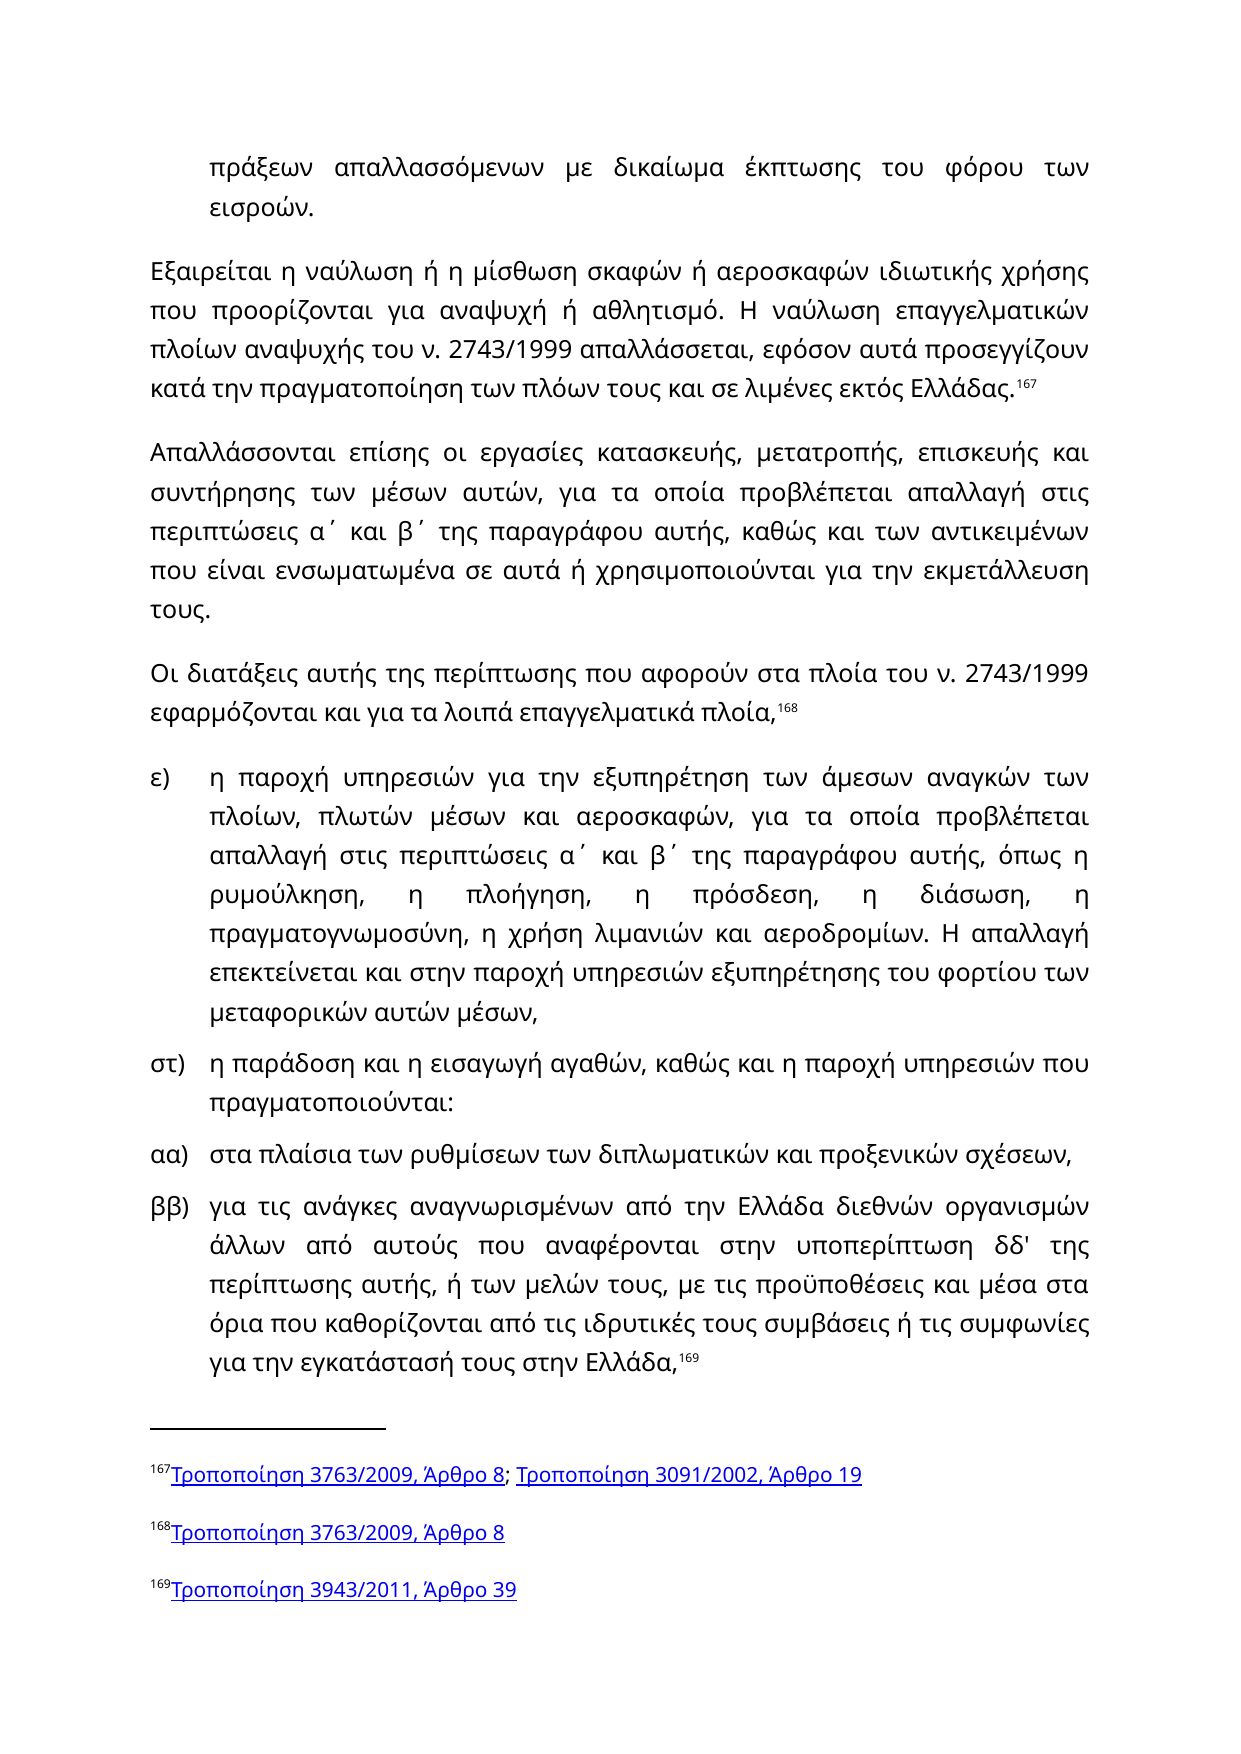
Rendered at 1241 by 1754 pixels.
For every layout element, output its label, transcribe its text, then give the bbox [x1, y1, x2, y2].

text Απαλλάσσονται επίσης οι εργασίες κατασκευής, μετατροπής, επισκευής και συντήρησης των μέσων αυτών, για τα οποία προβλέπεται απαλλαγή στις περιπτώσεις α΄ και β΄ της παραγράφου αυτής, καθώς και των αντικειμένων που είναι ενσωματωμένα σε αυτά ή χρησιμοποιούνται για την εκμετάλλευση τους. [150, 435, 1090, 626]
text Τροποποίηση 3943/2011, Άρθρο 39 [150, 1576, 1090, 1604]
text Τροποποίηση 3763/2009, Άρθρο 8; Τροποποίηση 3091/2002, Άρθρο 19 [150, 1460, 1090, 1489]
text Τροποποίηση 3763/2009, Άρθρο 8 [150, 1518, 1090, 1546]
list πράξεων απαλλασσόμενων με δικαίωμα έκπτωσης του φόρου των εισροών. [150, 150, 1090, 223]
list ββ) για τις ανάγκες αναγνωρισμένων από την Ελλάδα διεθνών οργανισμών άλλων από αυτούς που αναφέρονται στην υποπερίπτωση δδ' της περίπτωσης αυτής, ή των μελών τους, με τις προϋποθέσεις και μέσα στα όρια που καθορίζονται από τις ιδρυτικές τους συμβάσεις ή τις συμφωνίες για την εγκατάστασή τους στην Ελλάδα, [150, 1188, 1090, 1379]
text Οι διατάξεις αυτής της περίπτωσης που αφορούν στα πλοία του ν. 2743/1999 εφαρμόζονται και για τα λοιπά επαγγελματικά πλοία, [150, 656, 1090, 729]
list αα) στα πλαίσια των ρυθμίσεων των διπλωματικών και προξενικών σχέσεων, [150, 1137, 1090, 1171]
list ε) η παροχή υπηρεσιών για την εξυπηρέτηση των άμεσων αναγκών των πλοίων, πλωτών μέσων και αεροσκαφών, για τα οποία προβλέπεται απαλλαγή στις περιπτώσεις α΄ και β΄ της παραγράφου αυτής, όπως η ρυμούλκηση, η πλοήγηση, η πρόσδεση, η διάσωση, η πραγματογνωμοσύνη, η χρήση λιμανιών και αεροδρομίων. Η απαλλαγή επεκτείνεται και στην παροχή υπηρεσιών εξυπηρέτησης του φορτίου των μεταφορικών αυτών μέσων, [150, 759, 1090, 1028]
text Εξαιρείται η ναύλωση ή η μίσθωση σκαφών ή αεροσκαφών ιδιωτικής χρήσης που προορίζονται για αναψυχή ή αθλητισμό. Η ναύλωση επαγγελματικών πλοίων αναψυχής του ν. 2743/1999 απαλλάσσεται, εφόσον αυτά προσεγγίζουν κατά την πραγματοποίηση των πλόων τους και σε λιμένες εκτός Ελλάδας. [150, 253, 1090, 405]
list στ) η παράδοση και η εισαγωγή αγαθών, καθώς και η παροχή υπηρεσιών που πραγματοποιούνται: [150, 1046, 1090, 1119]
